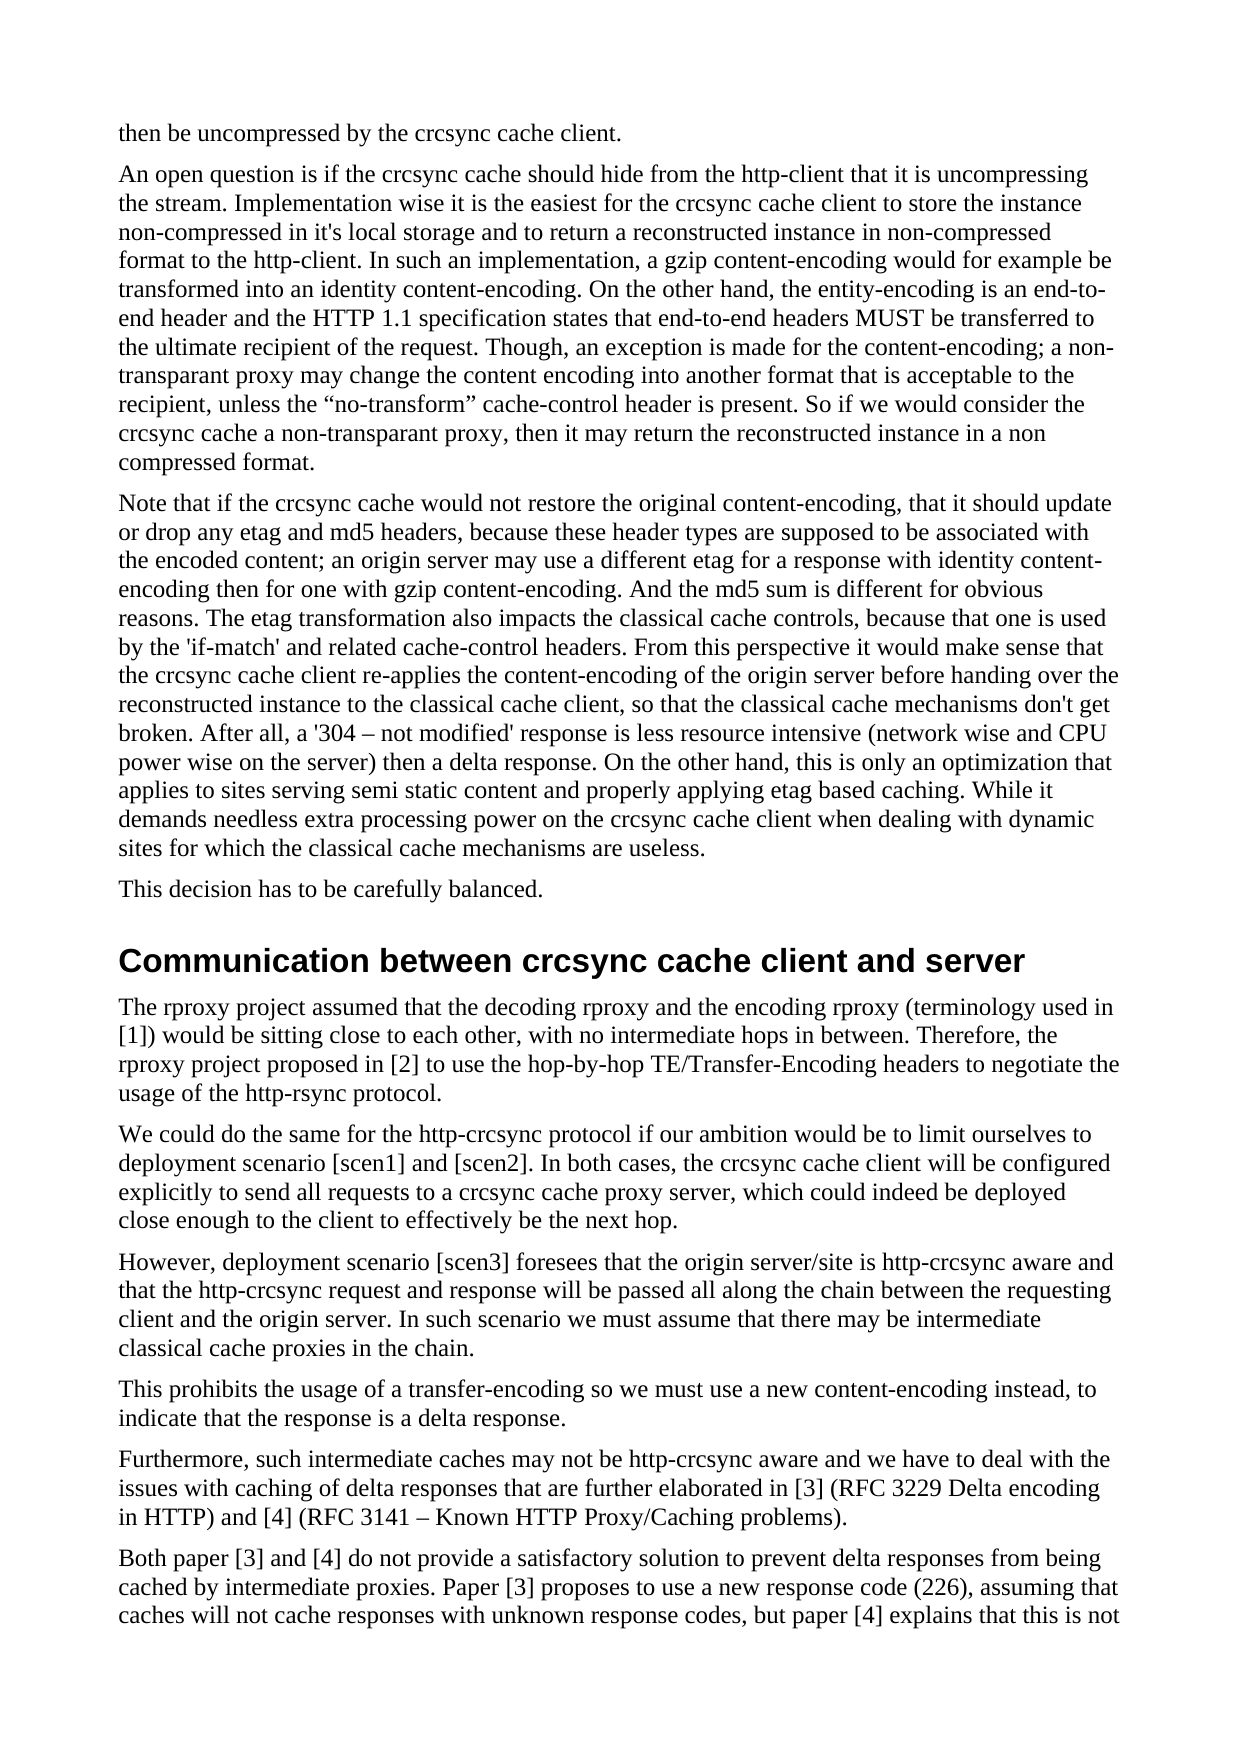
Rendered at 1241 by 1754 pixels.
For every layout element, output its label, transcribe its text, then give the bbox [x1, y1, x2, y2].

text This decision has to be carefully balanced. [118, 874, 1122, 903]
text Furthermore, such intermediate caches may not be http-crcsync aware and we have to deal with the issues with caching of delta responses that are further elaborated in [3] (RFC 3229 Delta encoding in HTTP) and [4] (RFC 3141 – Known HTTP Proxy/Caching problems). [118, 1444, 1122, 1530]
subtitle Communication between crcsync cache client and server [118, 941, 1122, 979]
text Both paper [3] and [4] do not provide a satisfactory solution to prevent delta responses from being cached by intermediate proxies. Paper [3] proposes to use a new response code (226), assuming that caches will not cache responses with unknown response codes, but paper [4] explains that this is not [118, 1543, 1122, 1629]
text The rproxy project assumed that the decoding rproxy and the encoding rproxy (terminology used in [1]) would be sitting close to each other, with no intermediate hops in between. Therefore, the rproxy project proposed in [2] to use the hop-by-hop TE/Transfer-Encoding headers to negotiate the usage of the http-rsync protocol. [118, 992, 1122, 1107]
text We could do the same for the http-crcsync protocol if our ambition would be to limit ourselves to deployment scenario [scen1] and [scen2]. In both cases, the crcsync cache client will be configured explicitly to send all requests to a crcsync cache proxy server, which could indeed be deployed close enough to the client to effectively be the next hop. [118, 1119, 1122, 1234]
text This prohibits the usage of a transfer-encoding so we must use a new content-encoding instead, to indicate that the response is a delta response. [118, 1374, 1122, 1432]
text then be uncompressed by the crcsync cache client. [118, 118, 1122, 147]
text However, deployment scenario [scen3] foresees that the origin server/site is http-crcsync aware and that the http-crcsync request and response will be passed all along the chain between the requesting client and the origin server. In such scenario we must assume that there may be intermediate classical cache proxies in the chain. [118, 1247, 1122, 1362]
text Note that if the crcsync cache would not restore the original content-encoding, that it should update or drop any etag and md5 headers, because these header types are supposed to be associated with the encoded content; an origin server may use a different etag for a response with identity content-encoding then for one with gzip content-encoding. And the md5 sum is different for obvious reasons. The etag transformation also impacts the classical cache controls, because that one is used by the 'if-match' and related cache-control headers. From this perspective it would make sense that the crcsync cache client re-applies the content-encoding of the origin server before handing over the reconstructed instance to the classical cache client, so that the classical cache mechanisms don't get broken. After all, a '304 – not modified' response is less resource intensive (network wise and CPU power wise on the server) then a delta response. On the other hand, this is only an optimization that applies to sites serving semi static content and properly applying etag based caching. While it demands needless extra processing power on the crcsync cache client when dealing with dynamic sites for which the classical cache mechanisms are useless. [118, 488, 1122, 862]
text An open question is if the crcsync cache should hide from the http-client that it is uncompressing the stream. Implementation wise it is the easiest for the crcsync cache client to store the instance non-compressed in it's local storage and to return a reconstructed instance in non-compressed format to the http-client. In such an implementation, a gzip content-encoding would for example be transformed into an identity content-encoding. On the other hand, the entity-encoding is an end-to-end header and the HTTP 1.1 specification states that end-to-end headers MUST be transferred to the ultimate recipient of the request. Though, an exception is made for the content-encoding; a non-transparant proxy may change the content encoding into another format that is acceptable to the recipient, unless the “no-transform” cache-control header is present. So if we would consider the crcsync cache a non-transparant proxy, then it may return the reconstructed instance in a non compressed format. [118, 159, 1122, 476]
